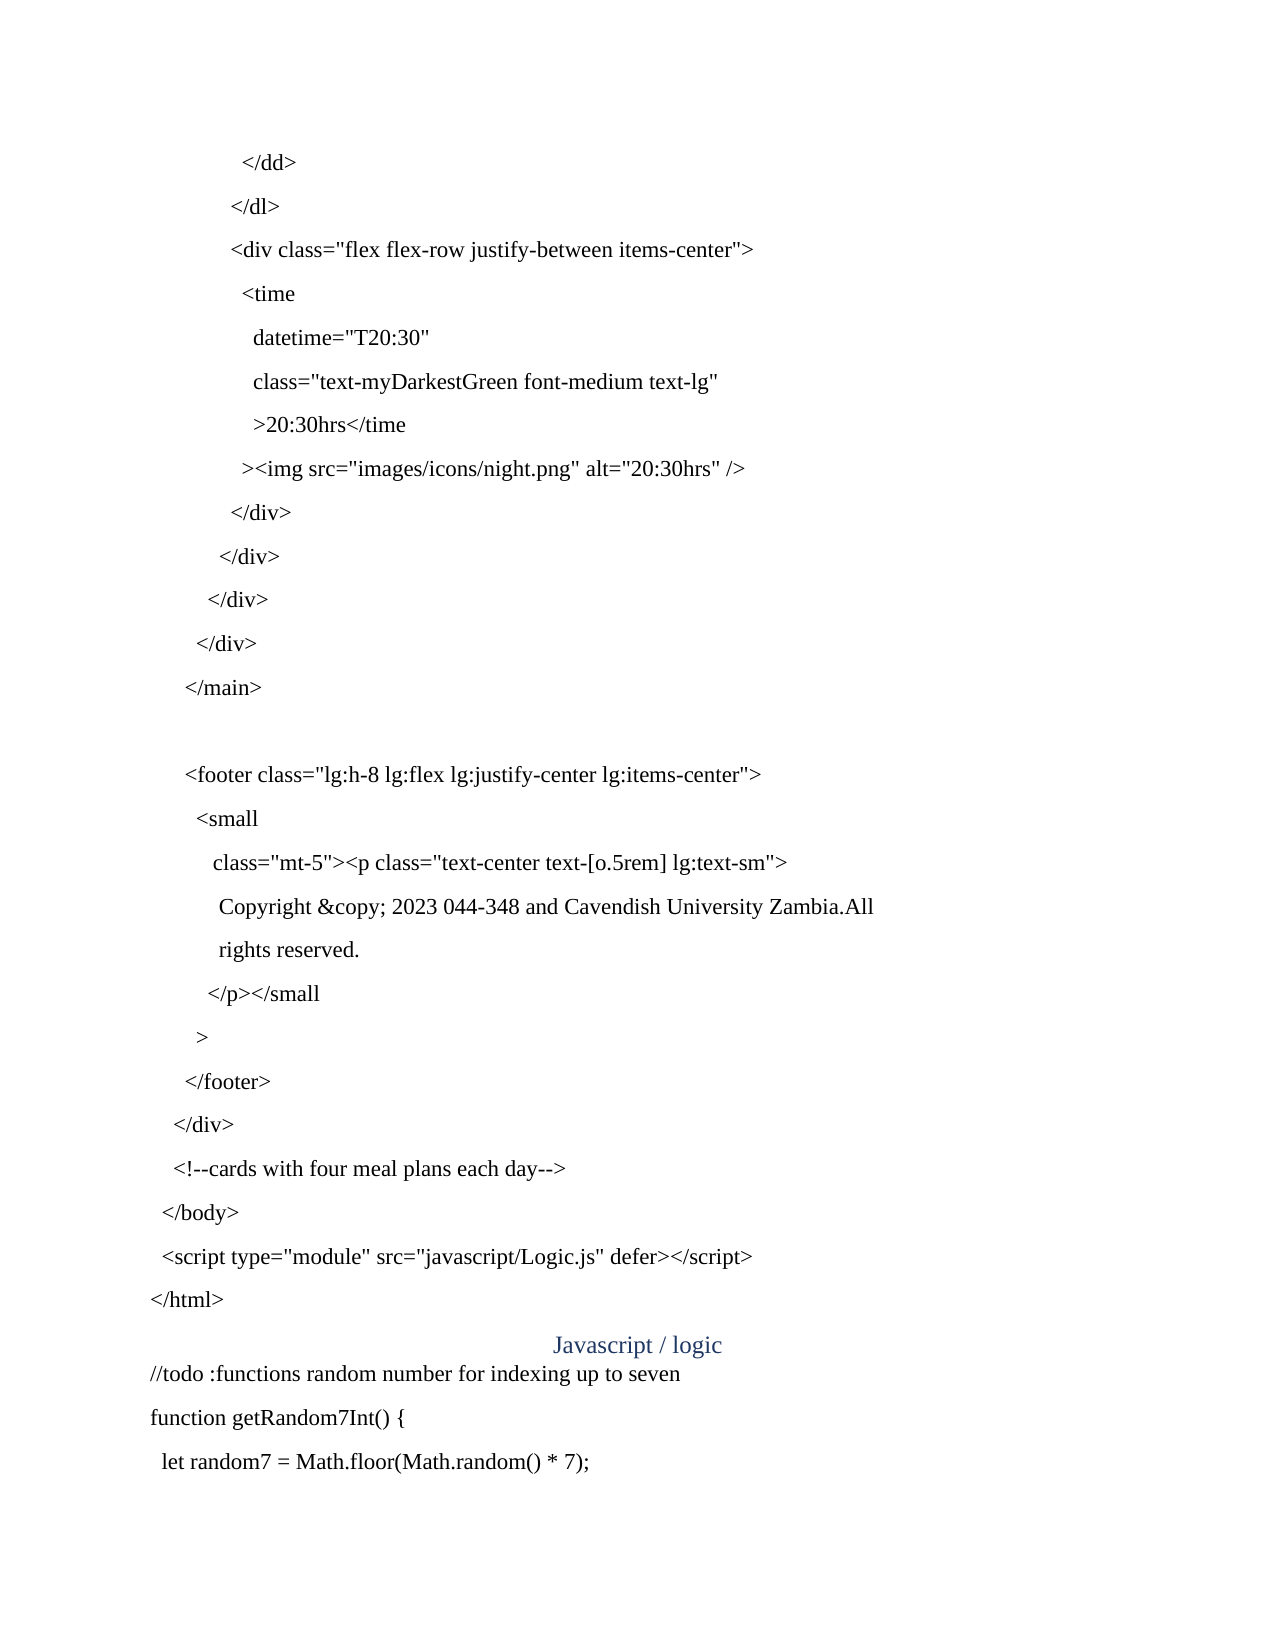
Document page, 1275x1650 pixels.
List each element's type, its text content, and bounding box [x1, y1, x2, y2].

text datetime="T20:30" [150, 325, 1125, 350]
text //todo :functions random number for indexing up to seven [150, 1361, 1125, 1387]
text rights reserved. [150, 937, 1125, 963]
text <script type="module" src="javascript/Logic.js" defer></script> [150, 1244, 1125, 1269]
text </footer> [150, 1069, 1125, 1094]
text <time [150, 281, 1125, 307]
text class="mt-5"><p class="text-center text-[o.5rem] lg:text-sm"> [150, 850, 1125, 875]
text </div> [150, 500, 1125, 525]
text function getRandom7Int() { [150, 1405, 1125, 1430]
text </dd> [150, 150, 1125, 175]
text <div class="flex flex-row justify-between items-center"> [150, 237, 1125, 263]
text <small [150, 806, 1125, 832]
text class="text-myDarkestGreen font-medium text-lg" [150, 369, 1125, 394]
text </div> [150, 631, 1125, 657]
text </html> [150, 1287, 1125, 1313]
text <!--cards with four meal plans each day--> [150, 1156, 1125, 1182]
text let random7 = Math.floor(Math.random() * 7); [150, 1449, 1125, 1474]
text </body> [150, 1200, 1125, 1225]
text </div> [150, 587, 1125, 613]
text </p></small [150, 981, 1125, 1007]
text > [150, 1025, 1125, 1050]
text </dl> [150, 194, 1125, 219]
text </div> [150, 544, 1125, 569]
text <footer class="lg:h-8 lg:flex lg:justify-center lg:items-center"> [150, 762, 1125, 788]
subtitle Javascript / logic [150, 1331, 1125, 1359]
text </div> [150, 1112, 1125, 1138]
text ><img src="images/icons/night.png" alt="20:30hrs" /> [150, 456, 1125, 482]
text >20:30hrs</time [150, 412, 1125, 438]
text Copyright &copy; 2023 044-348 and Cavendish University Zambia.All [150, 894, 1125, 919]
text </main> [150, 675, 1125, 700]
